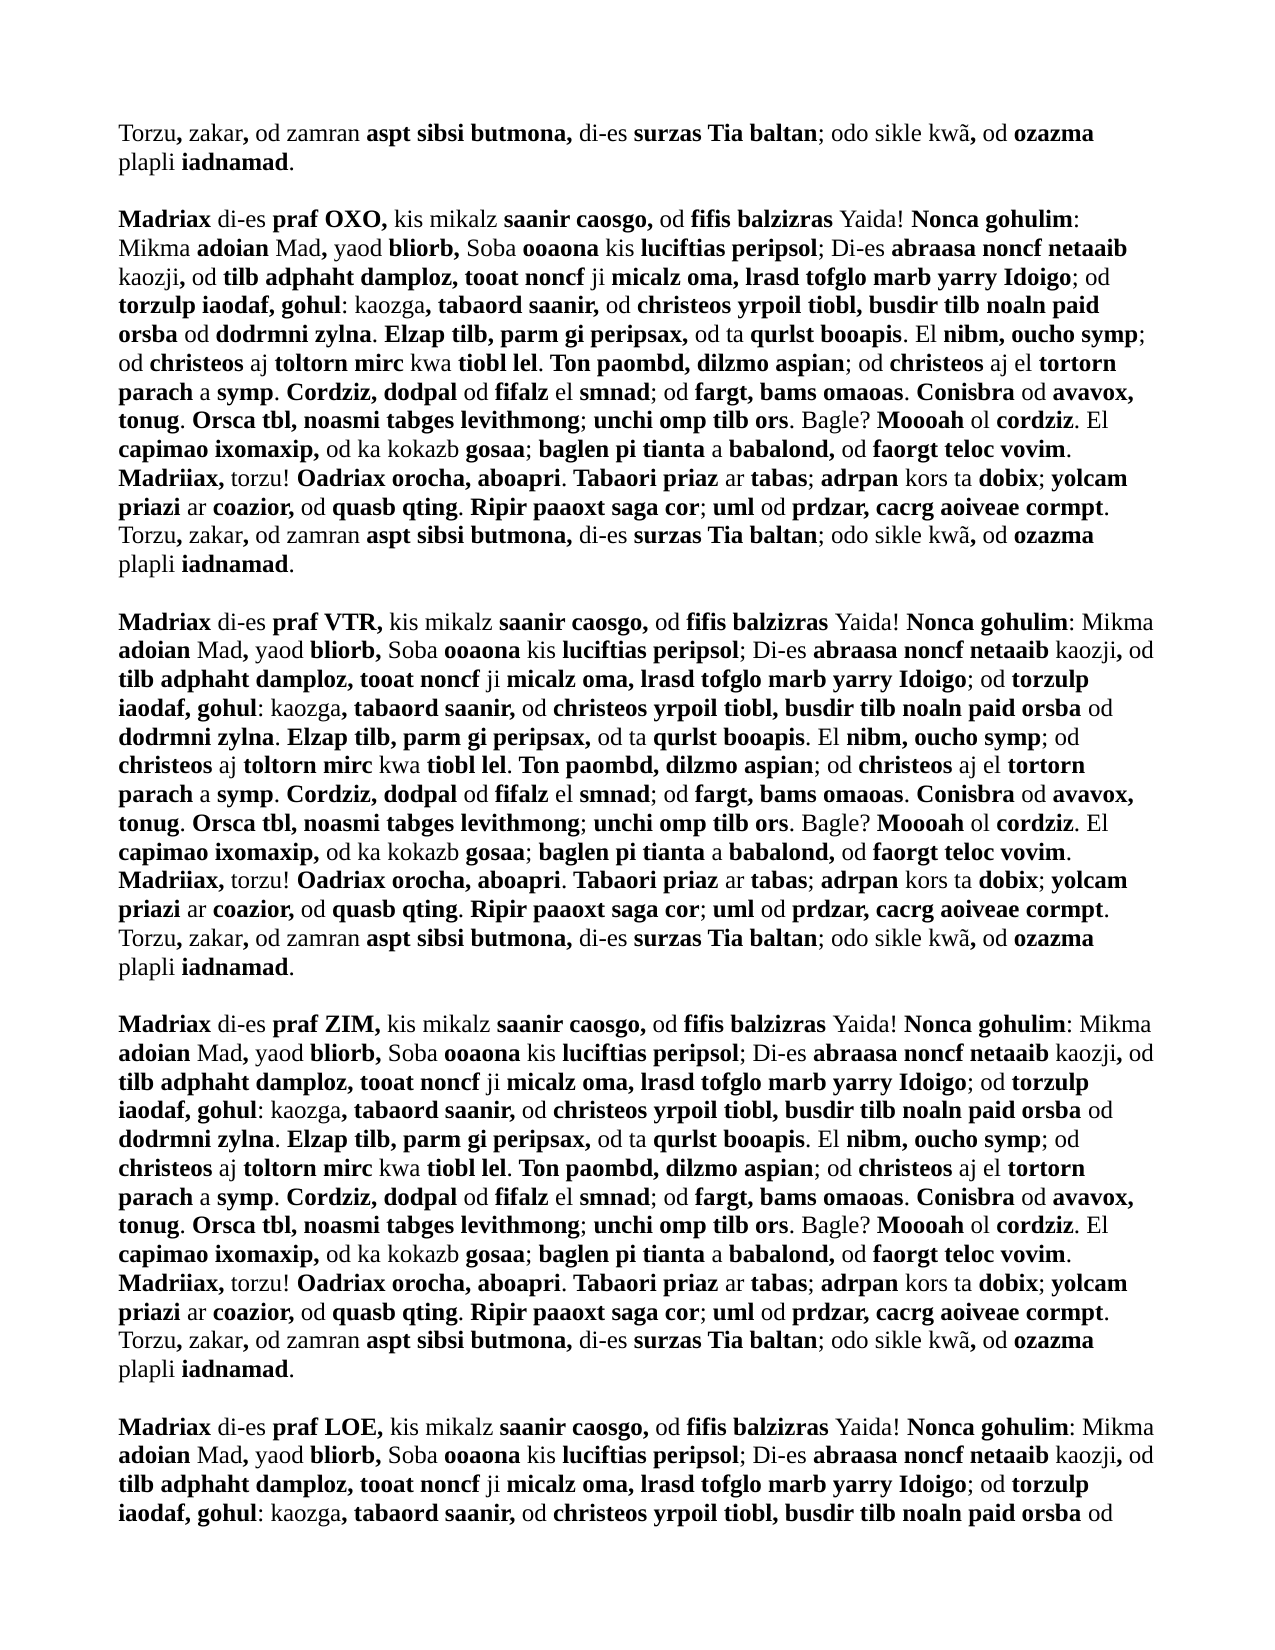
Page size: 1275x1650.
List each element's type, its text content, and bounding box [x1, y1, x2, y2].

text Torzu, zakar, od zamran aspt sibsi butmona, di-es surzas Tia baltan; odo sikle kwã, od ozazma plapli iadnamad. [118, 118, 1157, 176]
text Madriax di-es praf LOE, kis mikalz saanir caosgo, od fifis balzizras Yaida! Nonca gohulim: Mikma adoian Mad, yaod bliorb, Soba ooaona kis luciftias peripsol; Di-es abraasa noncf netaaib kaozji, od tilb adphaht damploz, tooat noncf ji micalz oma, lrasd tofglo marb yarry Idoigo; od torzulp iaodaf, gohul: kaozga, tabaord saanir, od christeos yrpoil tiobl, busdir tilb noaln paid orsba od [118, 1412, 1157, 1527]
text Madriax di-es praf VTR, kis mikalz saanir caosgo, od fifis balzizras Yaida! Nonca gohulim: Mikma adoian Mad, yaod bliorb, Soba ooaona kis luciftias peripsol; Di-es abraasa noncf netaaib kaozji, od tilb adphaht damploz, tooat noncf ji micalz oma, lrasd tofglo marb yarry Idoigo; od torzulp iaodaf, gohul: kaozga, tabaord saanir, od christeos yrpoil tiobl, busdir tilb noaln paid orsba od dodrmni zylna. Elzap tilb, parm gi peripsax, od ta qurlst booapis. El nibm, oucho symp; od christeos aj toltorn mirc kwa tiobl lel. Ton paombd, dilzmo aspian; od christeos aj el tortorn parach a symp. Cordziz, dodpal od fifalz el smnad; od fargt, bams omaoas. Conisbra od avavox, tonug. Orsca tbl, noasmi tabges levithmong; unchi omp tilb ors. Bagle? Moooah ol cordziz. El capimao ixomaxip, od ka kokazb gosaa; baglen pi tianta a babalond, od faorgt teloc vovim. Madriiax, torzu! Oadriax orocha, aboapri. Tabaori priaz ar tabas; adrpan kors ta dobix; yolcam priazi ar coazior, od quasb qting. Ripir paaoxt saga cor; uml od prdzar, cacrg aoiveae cormpt. Torzu, zakar, od zamran aspt sibsi butmona, di-es surzas Tia baltan; odo sikle kwã, od ozazma plapli iadnamad. [118, 607, 1157, 981]
text Madriax di-es praf ZIM, kis mikalz saanir caosgo, od fifis balzizras Yaida! Nonca gohulim: Mikma adoian Mad, yaod bliorb, Soba ooaona kis luciftias peripsol; Di-es abraasa noncf netaaib kaozji, od tilb adphaht damploz, tooat noncf ji micalz oma, lrasd tofglo marb yarry Idoigo; od torzulp iaodaf, gohul: kaozga, tabaord saanir, od christeos yrpoil tiobl, busdir tilb noaln paid orsba od dodrmni zylna. Elzap tilb, parm gi peripsax, od ta qurlst booapis. El nibm, oucho symp; od christeos aj toltorn mirc kwa tiobl lel. Ton paombd, dilzmo aspian; od christeos aj el tortorn parach a symp. Cordziz, dodpal od fifalz el smnad; od fargt, bams omaoas. Conisbra od avavox, tonug. Orsca tbl, noasmi tabges levithmong; unchi omp tilb ors. Bagle? Moooah ol cordziz. El capimao ixomaxip, od ka kokazb gosaa; baglen pi tianta a babalond, od faorgt teloc vovim. Madriiax, torzu! Oadriax orocha, aboapri. Tabaori priaz ar tabas; adrpan kors ta dobix; yolcam priazi ar coazior, od quasb qting. Ripir paaoxt saga cor; uml od prdzar, cacrg aoiveae cormpt. Torzu, zakar, od zamran aspt sibsi butmona, di-es surzas Tia baltan; odo sikle kwã, od ozazma plapli iadnamad. [118, 1009, 1157, 1383]
text Madriax di-es praf OXO, kis mikalz saanir caosgo, od fifis balzizras Yaida! Nonca gohulim: Mikma adoian Mad, yaod bliorb, Soba ooaona kis luciftias peripsol; Di-es abraasa noncf netaaib kaozji, od tilb adphaht damploz, tooat noncf ji micalz oma, lrasd tofglo marb yarry Idoigo; od torzulp iaodaf, gohul: kaozga, tabaord saanir, od christeos yrpoil tiobl, busdir tilb noaln paid orsba od dodrmni zylna. Elzap tilb, parm gi peripsax, od ta qurlst booapis. El nibm, oucho symp; od christeos aj toltorn mirc kwa tiobl lel. Ton paombd, dilzmo aspian; od christeos aj el tortorn parach a symp. Cordziz, dodpal od fifalz el smnad; od fargt, bams omaoas. Conisbra od avavox, tonug. Orsca tbl, noasmi tabges levithmong; unchi omp tilb ors. Bagle? Moooah ol cordziz. El capimao ixomaxip, od ka kokazb gosaa; baglen pi tianta a babalond, od faorgt teloc vovim. Madriiax, torzu! Oadriax orocha, aboapri. Tabaori priaz ar tabas; adrpan kors ta dobix; yolcam priazi ar coazior, od quasb qting. Ripir paaoxt saga cor; uml od prdzar, cacrg aoiveae cormpt. Torzu, zakar, od zamran aspt sibsi butmona, di-es surzas Tia baltan; odo sikle kwã, od ozazma plapli iadnamad. [118, 204, 1157, 578]
